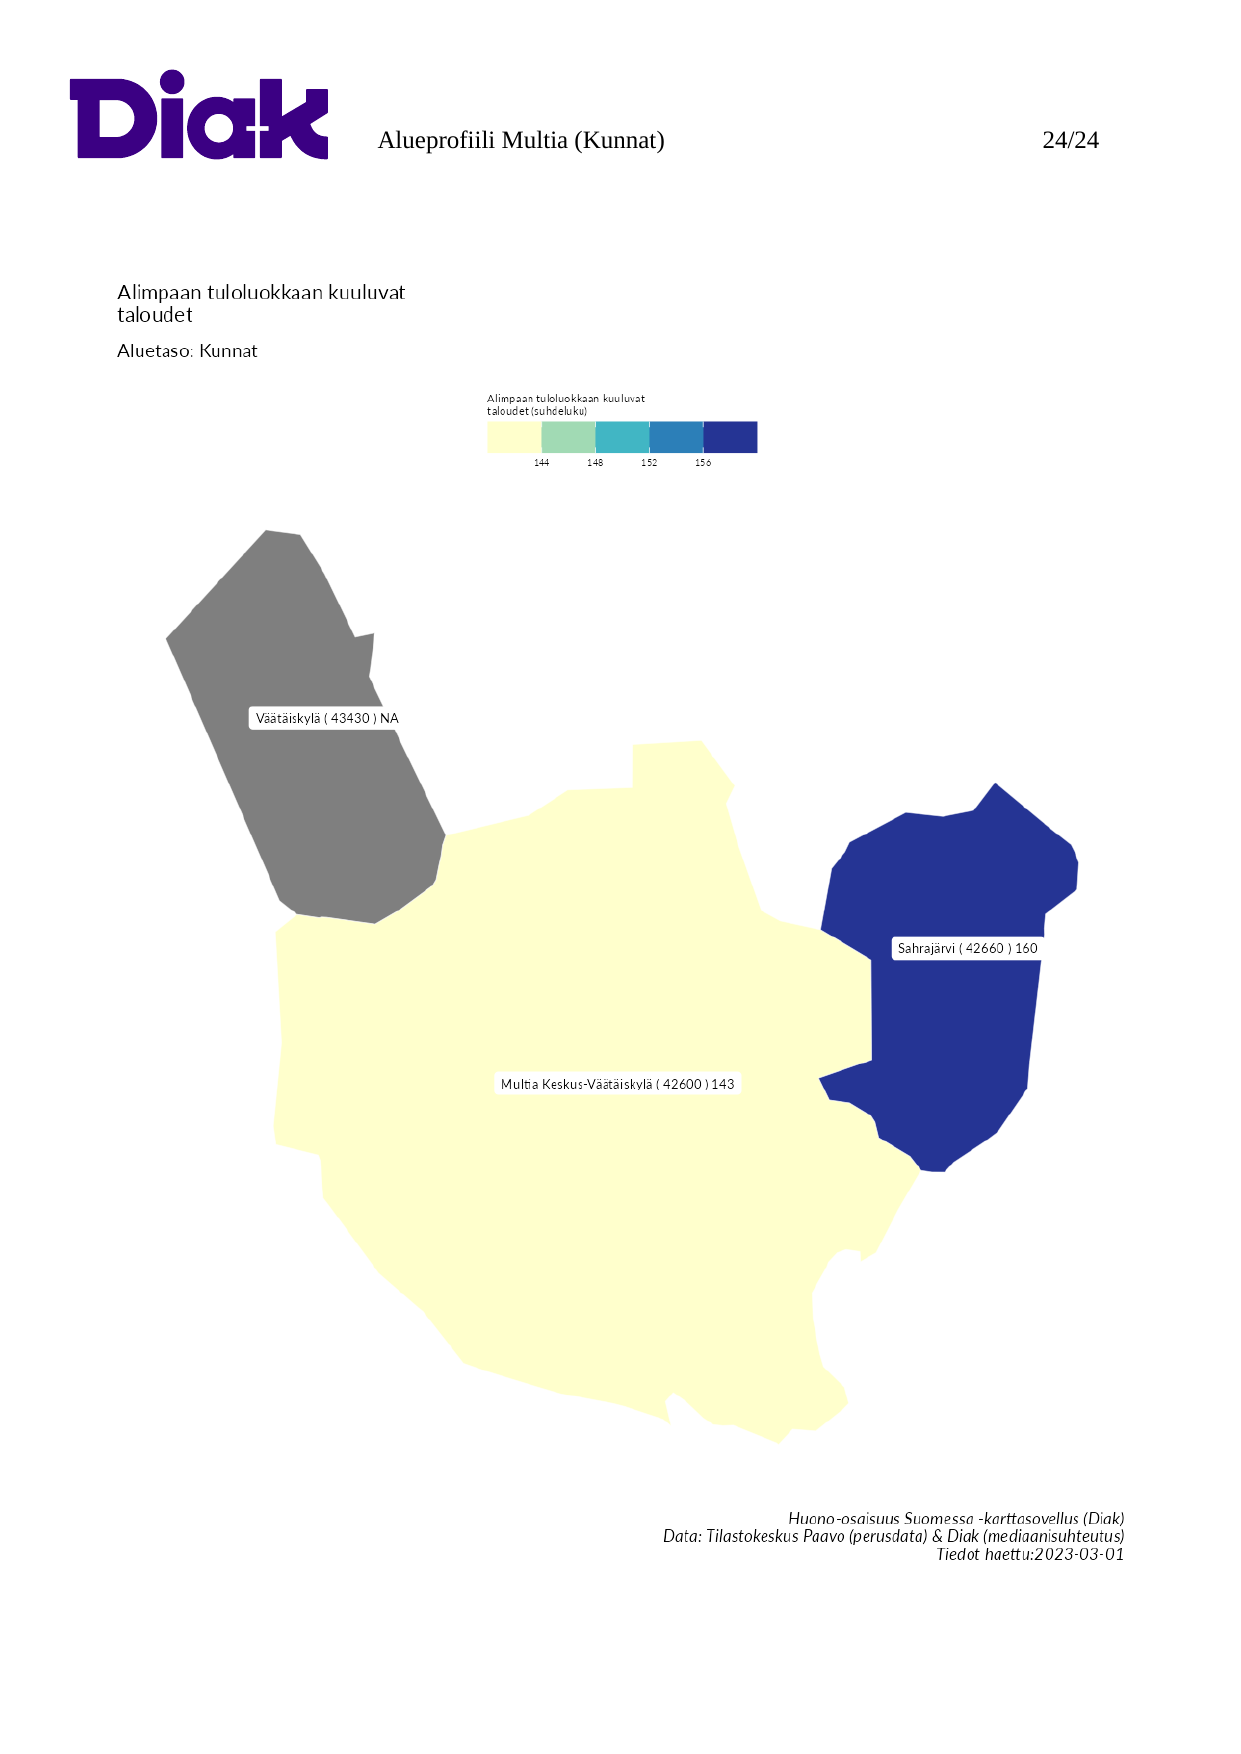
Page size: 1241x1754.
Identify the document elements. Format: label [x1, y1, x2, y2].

picture [61, 196, 1179, 1651]
